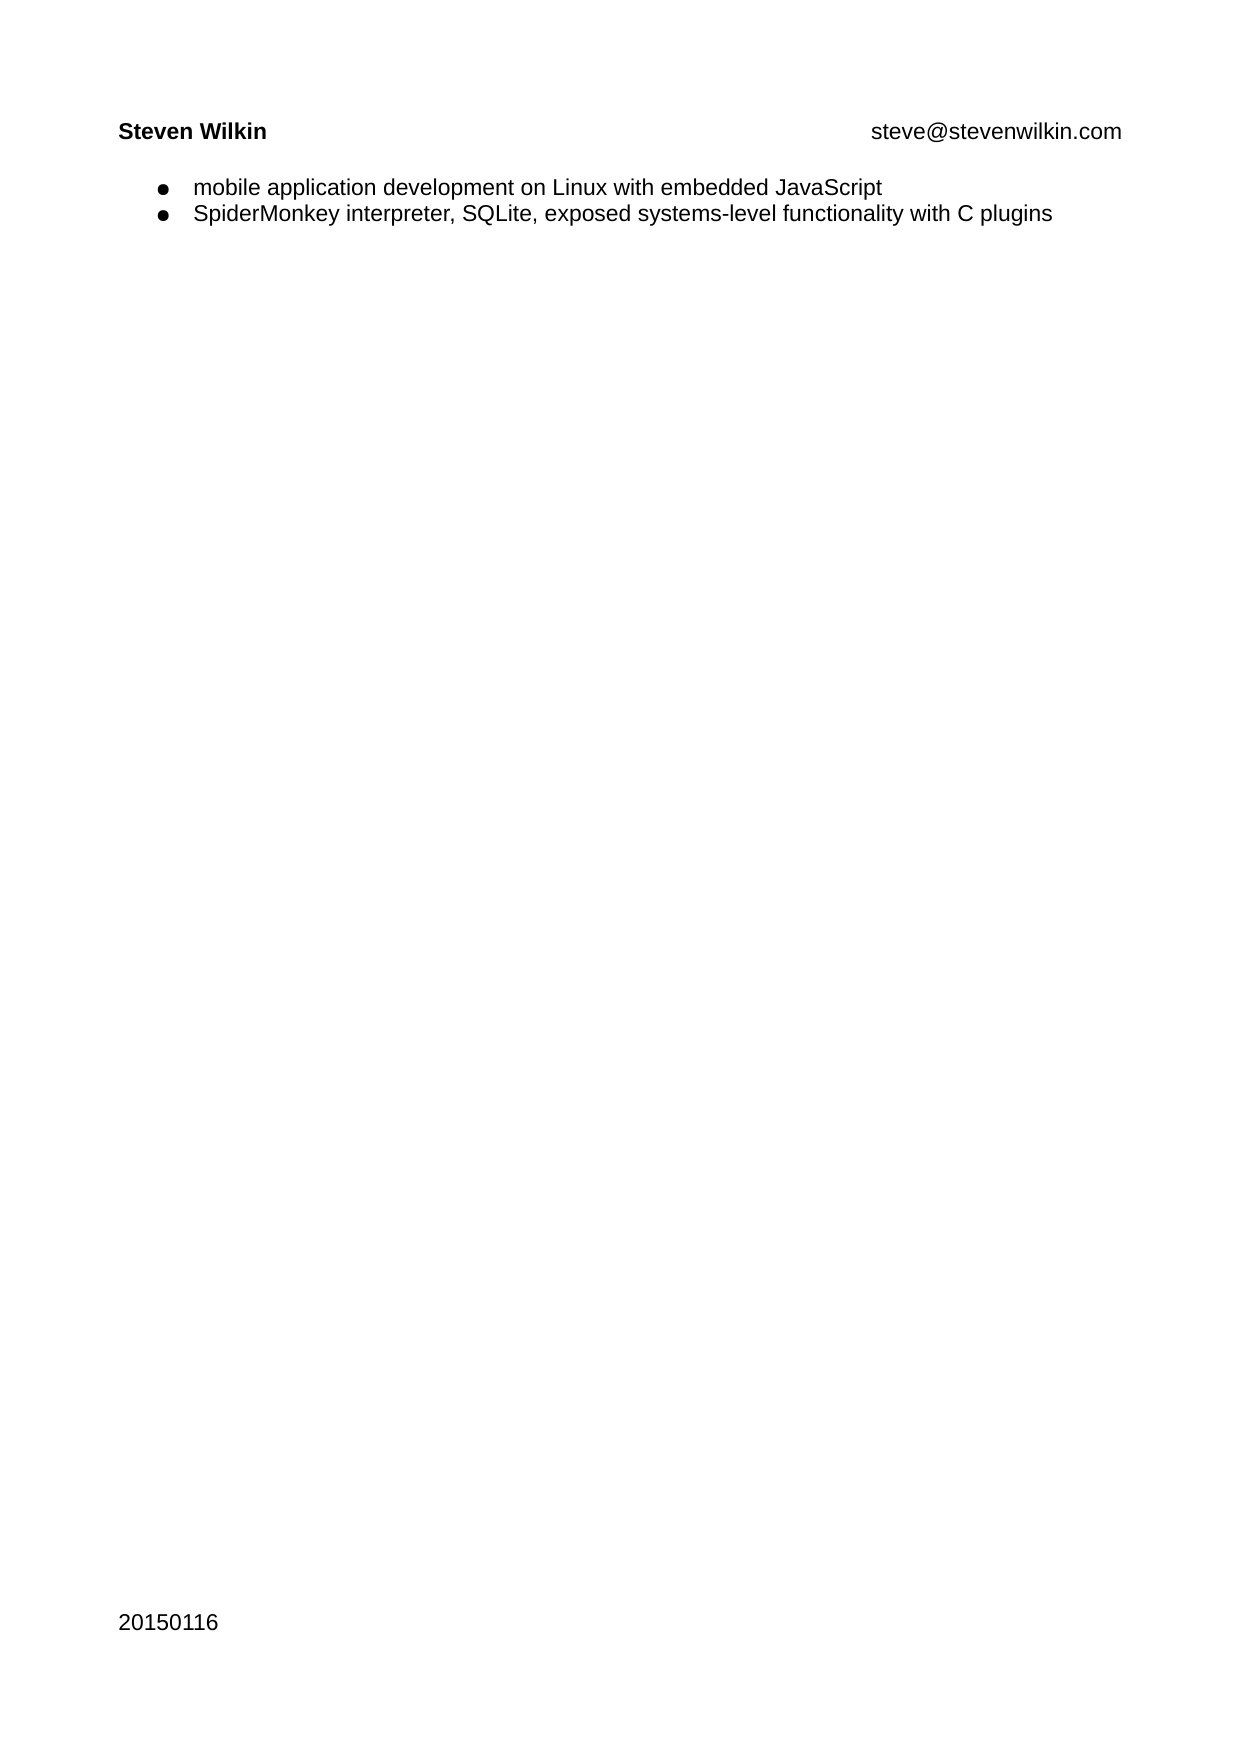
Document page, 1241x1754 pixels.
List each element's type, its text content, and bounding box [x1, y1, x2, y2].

list SpiderMonkey interpreter, SQLite, exposed systems-level functionality with C plugins [156, 200, 1122, 227]
list mobile application development on Linux with embedded JavaScript [156, 174, 1122, 200]
